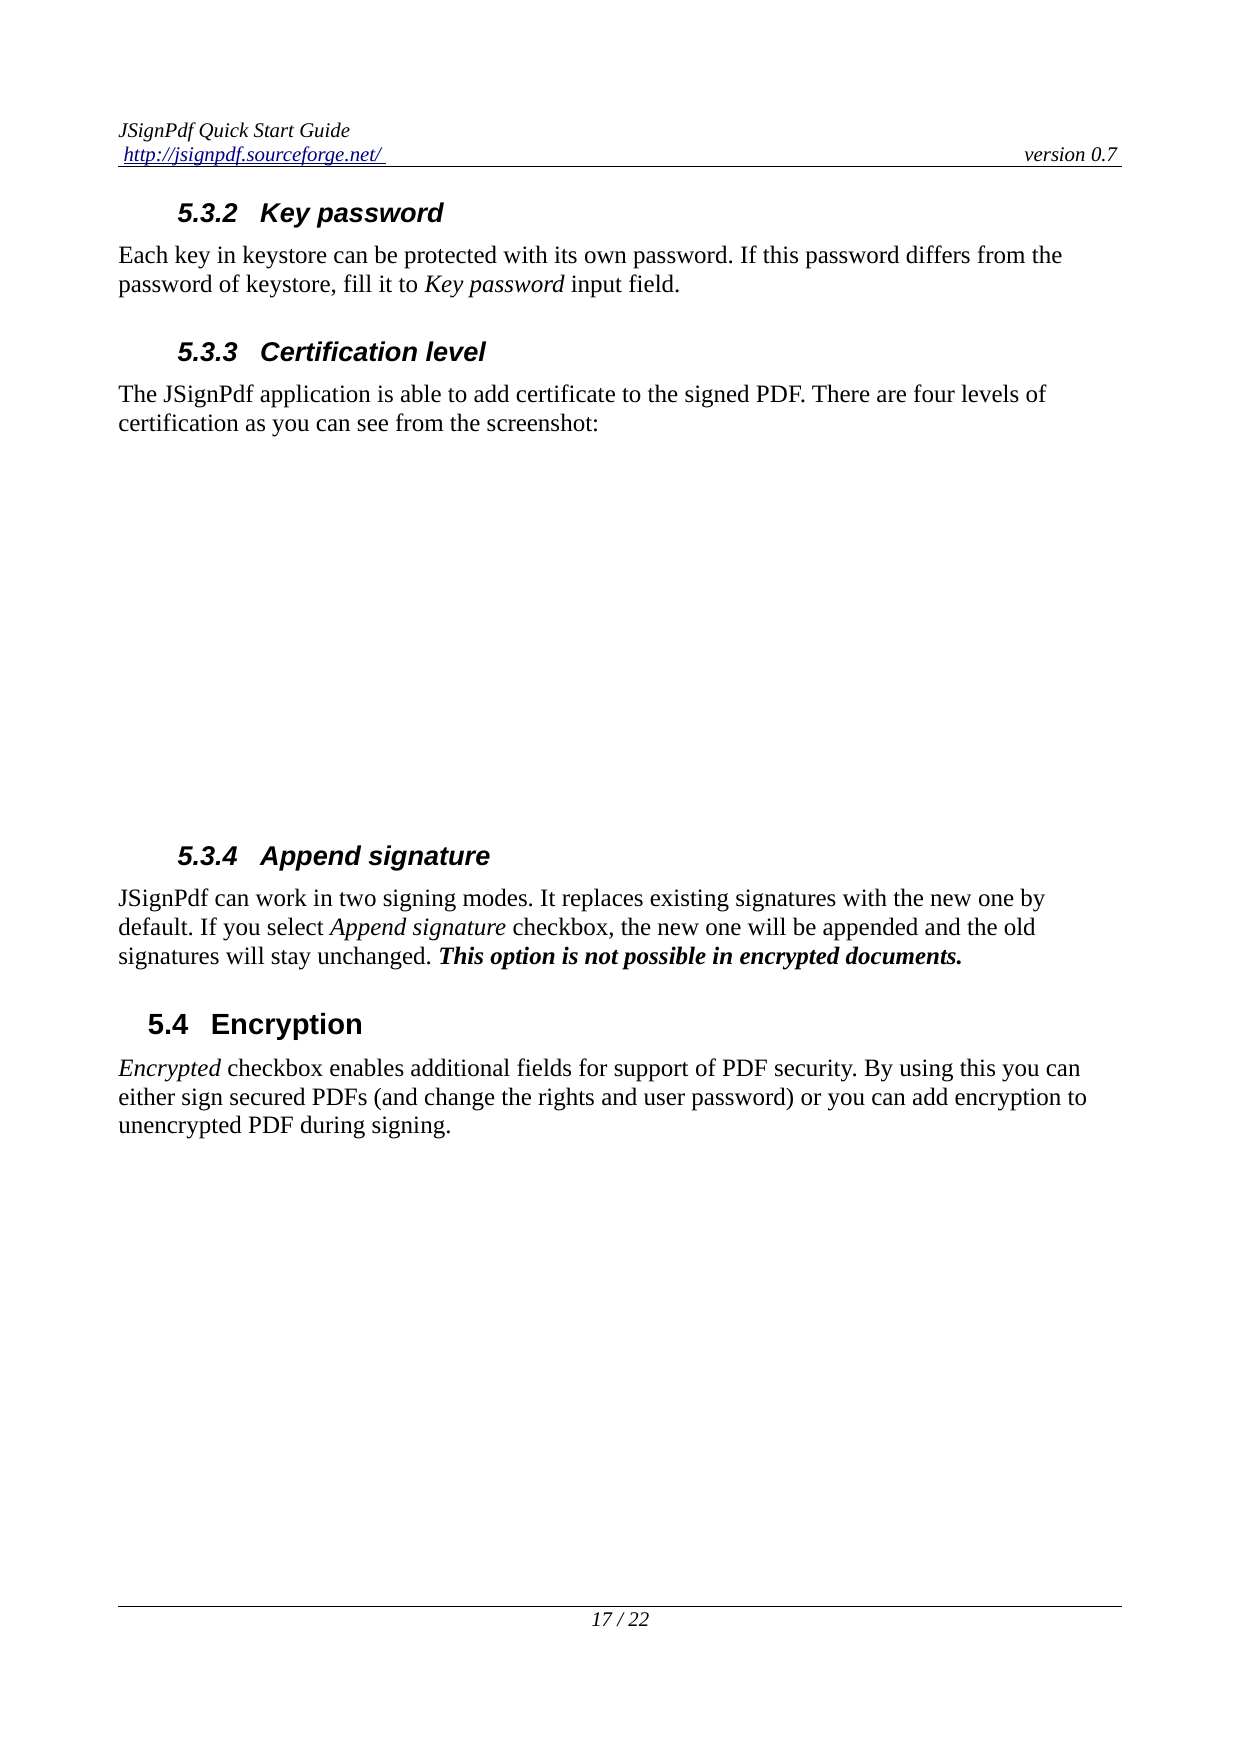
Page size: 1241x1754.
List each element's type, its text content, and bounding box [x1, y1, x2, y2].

subtitle Key password [177, 197, 1122, 228]
text Encrypted checkbox enables additional fields for support of PDF security. By using this you can either sign secured PDFs (and change the rights and user password) or you can add encryption to unencrypted PDF during signing. [118, 1053, 1122, 1139]
subtitle Encryption [148, 1007, 1116, 1041]
text The JSignPdf application is able to add certificate to the signed PDF. There are four levels of certification as you can see from the screenshot: [118, 379, 1122, 437]
subtitle Append signature [177, 474, 1122, 871]
text JSignPdf can work in two signing modes. It replaces existing signatures with the new one by default. If you select Append signature checkbox, the new one will be appended and the old signatures will stay unchanged. This option is not possible in encrypted documents. [118, 883, 1122, 969]
subtitle Certification level [177, 336, 1122, 367]
text Each key in keystore can be protected with its own password. If this password differs from the password of keystore, fill it to Key password input field. [118, 241, 1122, 298]
